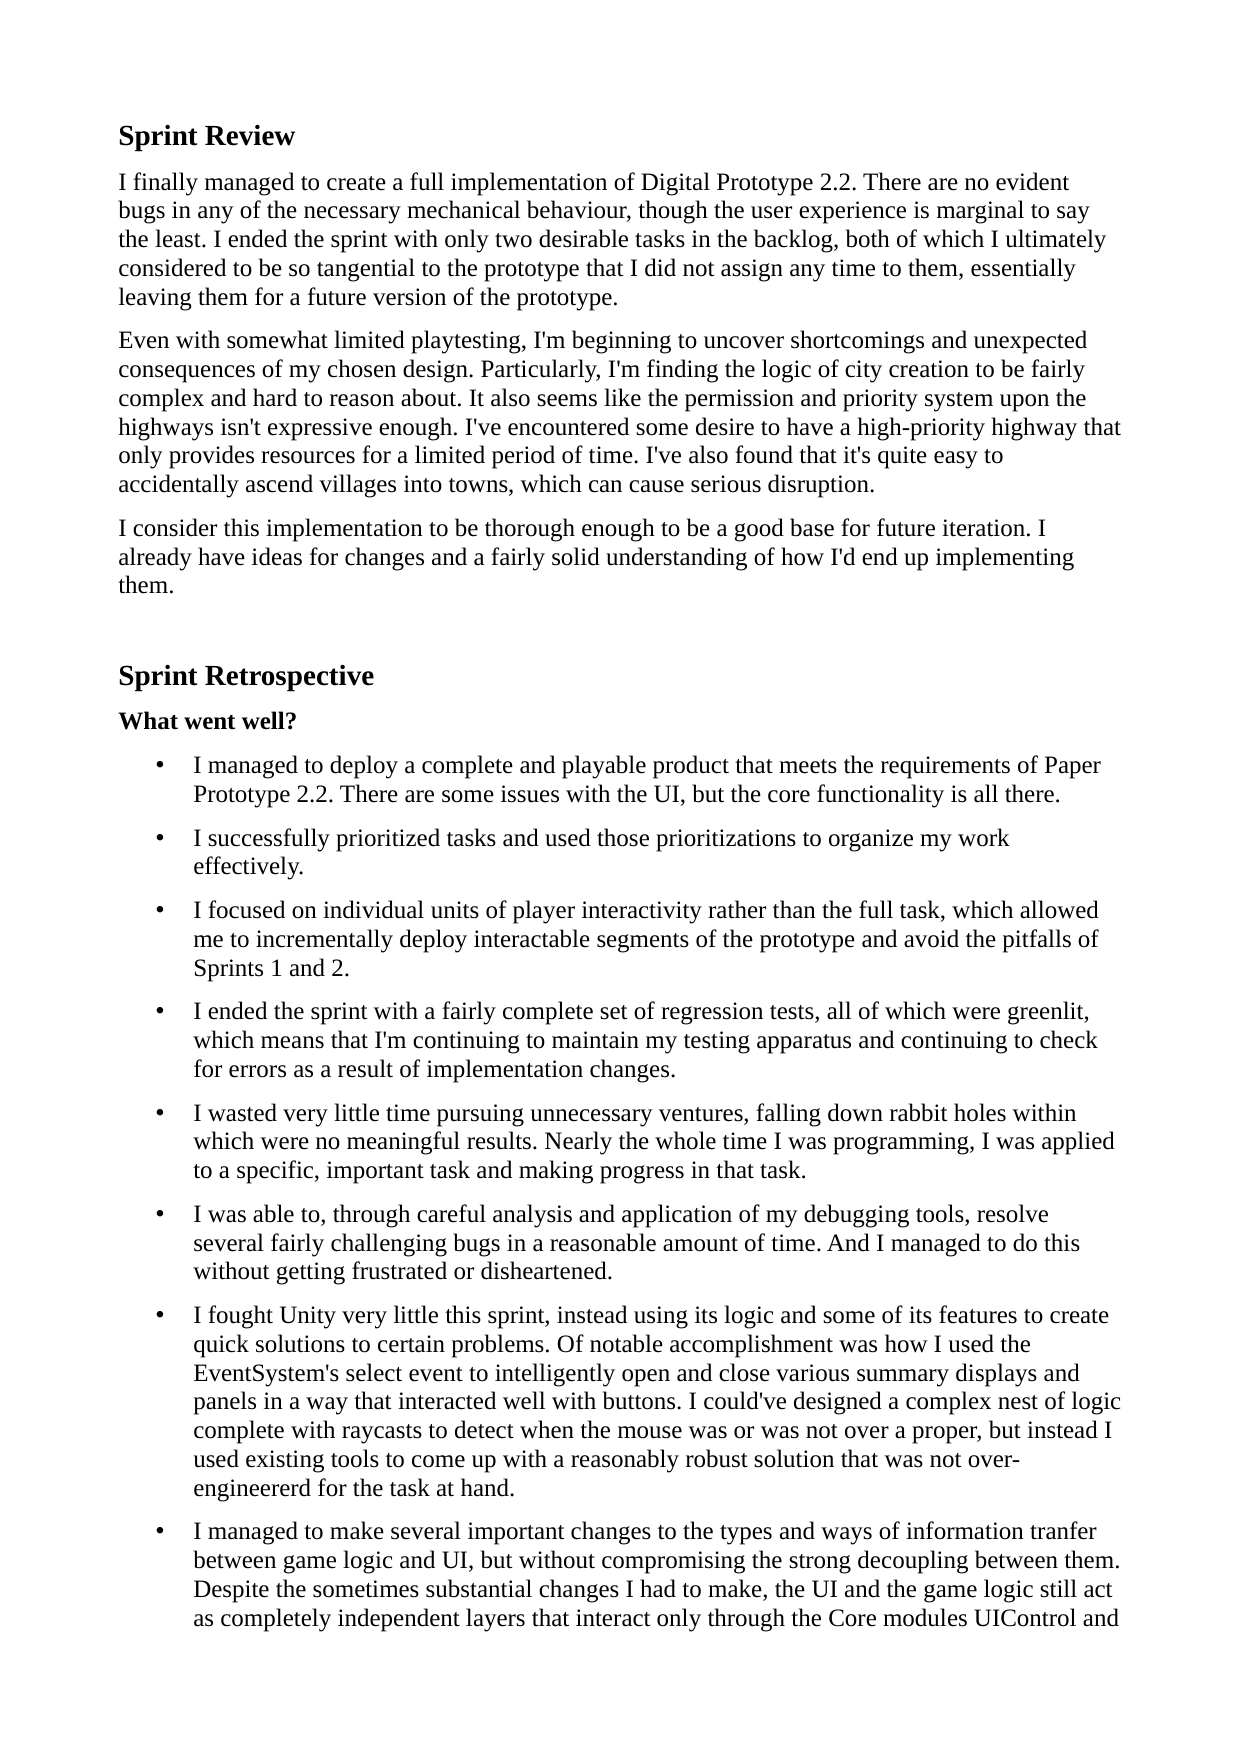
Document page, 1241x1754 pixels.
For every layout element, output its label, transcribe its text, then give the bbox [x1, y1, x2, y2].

list I was able to, through careful analysis and application of my debugging tools, resolve several fairly challenging bugs in a reasonable amount of time. And I managed to do this without getting frustrated or disheartened. [156, 1199, 1122, 1285]
list I wasted very little time pursuing unnecessary ventures, falling down rabbit holes within which were no meaningful results. Nearly the whole time I was programming, I was applied to a specific, important task and making progress in that task. [156, 1098, 1122, 1184]
list I managed to deploy a complete and playable product that meets the requirements of Paper Prototype 2.2. There are some issues with the UI, but the core functionality is all there. [156, 750, 1122, 808]
text Sprint Review [118, 118, 1122, 152]
list I ended the sprint with a fairly complete set of regression tests, all of which were greenlit, which means that I'm continuing to maintain my testing apparatus and continuing to check for errors as a result of implementation changes. [156, 996, 1122, 1083]
text Even with somewhat limited playtesting, I'm beginning to uncover shortcomings and unexpected consequences of my chosen design. Particularly, I'm finding the logic of city creation to be fairly complex and hard to reason about. It also seems like the permission and priority system upon the highways isn't expressive enough. I've encountered some desire to have a high-priority highway that only provides resources for a limited period of time. I've also found that it's quite easy to accidentally ascend villages into towns, which can cause serious disruption. [118, 325, 1122, 498]
list I focused on individual units of player interactivity rather than the full task, which allowed me to incrementally deploy interactable segments of the prototype and avoid the pitfalls of Sprints 1 and 2. [156, 895, 1122, 981]
list I successfully prioritized tasks and used those prioritizations to organize my work effectively. [156, 823, 1122, 880]
text What went well? [118, 706, 1122, 735]
text I consider this implementation to be thorough enough to be a good base for future iteration. I already have ideas for changes and a fairly solid understanding of how I'd end up implementing them. [118, 513, 1122, 599]
list I managed to make several important changes to the types and ways of information tranfer between game logic and UI, but without compromising the strong decoupling between them. Despite the sometimes substantial changes I had to make, the UI and the game logic still act as completely independent layers that interact only through the Core modules UIControl and [156, 1516, 1122, 1631]
text I finally managed to create a full implementation of Digital Prototype 2.2. There are no evident bugs in any of the necessary mechanical behaviour, though the user experience is marginal to say the least. I ended the sprint with only two desirable tasks in the backlog, both of which I ultimately considered to be so tangential to the prototype that I did not assign any time to them, essentially leaving them for a future version of the prototype. [118, 167, 1122, 310]
list I fought Unity very little this sprint, instead using its logic and some of its features to create quick solutions to certain problems. Of notable accomplishment was how I used the EventSystem's select event to intelligently open and close various summary displays and panels in a way that interacted well with buttons. I could've designed a complex nest of logic complete with raycasts to detect when the mouse was or was not over a proper, but instead I used existing tools to come up with a reasonably robust solution that was not over-engineererd for the task at hand. [156, 1300, 1122, 1501]
text Sprint Retrospective [118, 658, 1122, 691]
